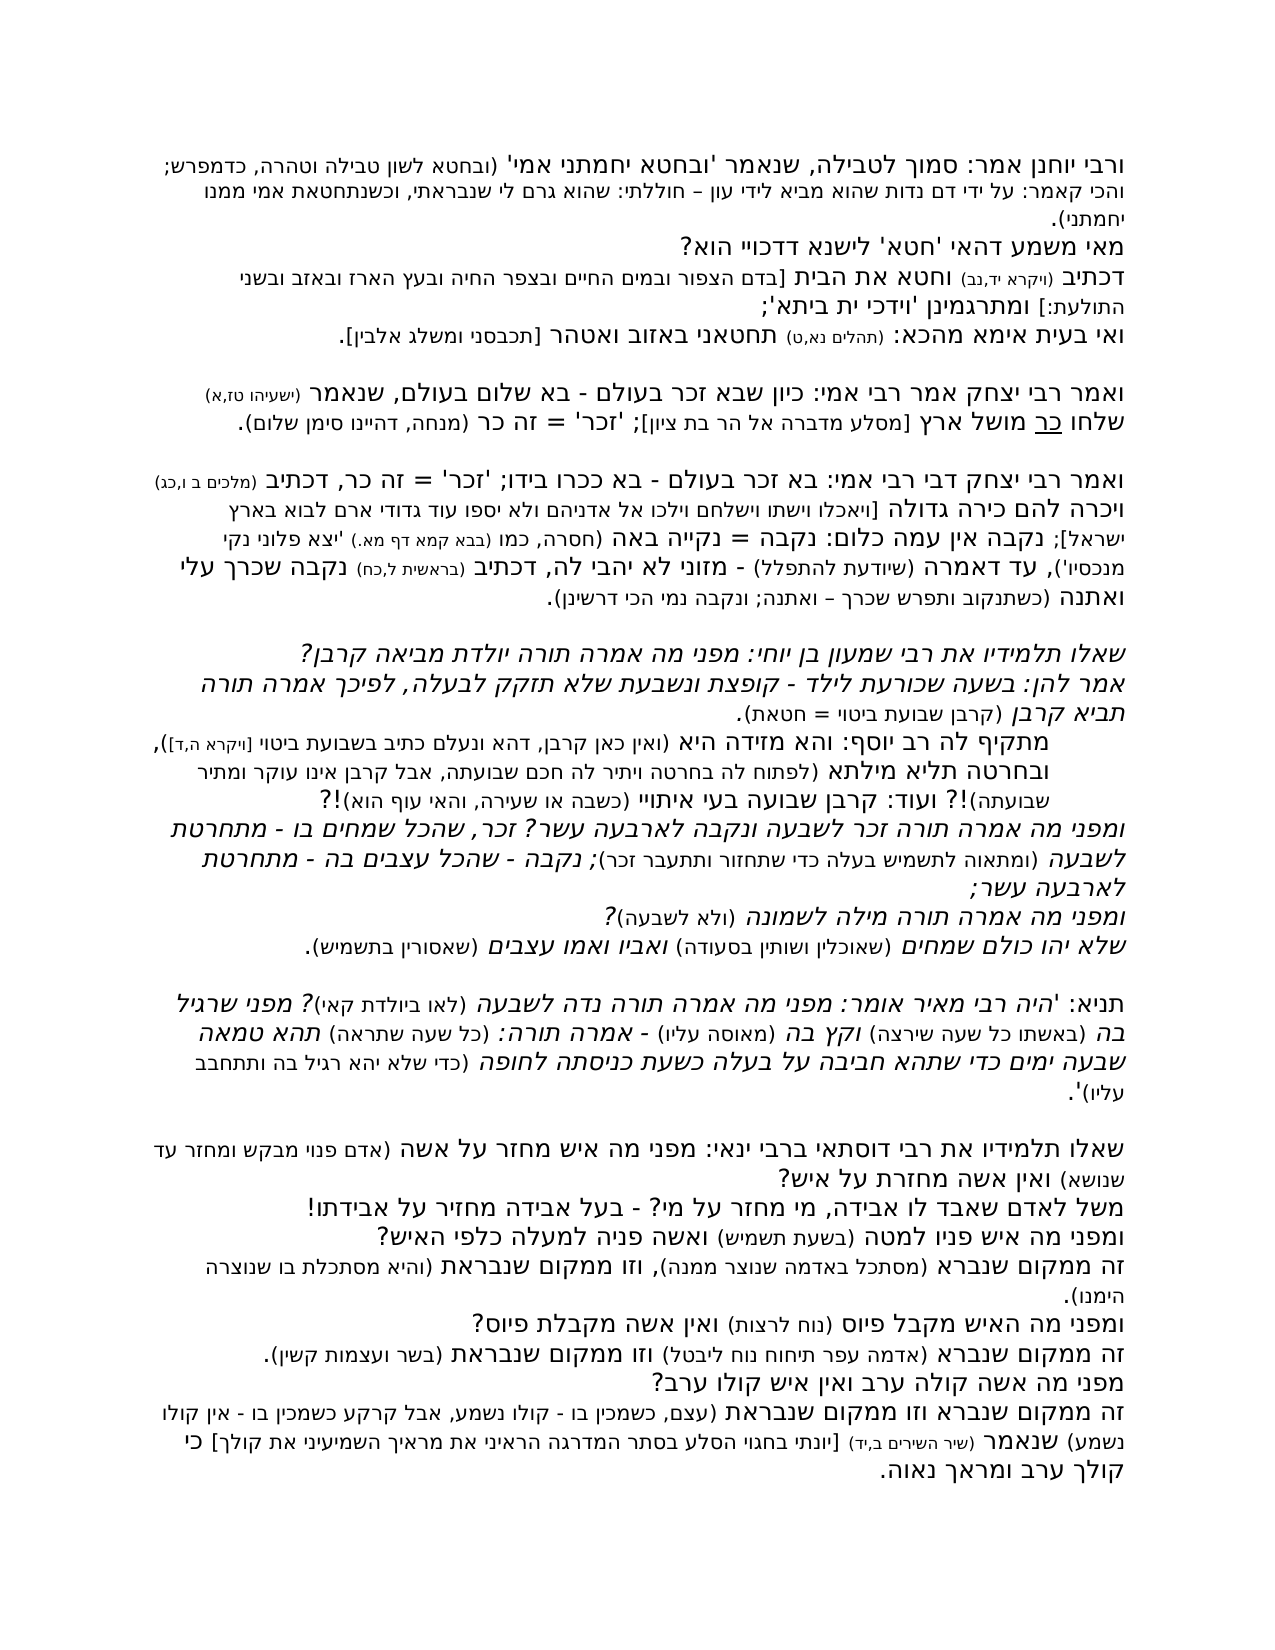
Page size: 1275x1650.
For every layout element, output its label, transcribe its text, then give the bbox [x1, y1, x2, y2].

text ומפני מה איש פניו למטה (בשעת תשמיש) ואשה פניה למעלה כלפי האיש? [150, 1222, 1125, 1251]
text זה ממקום שנברא (אדמה עפר תיחוח נוח ליבטל) וזו ממקום שנבראת (בשר ועצמות קשין). [150, 1339, 1125, 1368]
text ומפני מה האיש מקבל פיוס (נוח לרצות) ואין אשה מקבלת פיוס? [150, 1310, 1125, 1339]
text ומפני מה אמרה תורה מילה לשמונה (ולא לשבעה)? [150, 902, 1125, 931]
text ואמר רבי יצחק אמר רבי אמי: כיון שבא זכר בעולם - בא שלום בעולם, שנאמר (ישעיהו טז,א) שלחו כר מושל ארץ [מסלע מדברה אל הר בת ציון]; 'זכר' = זה כר (מנחה, דהיינו סימן שלום). [150, 378, 1125, 436]
text מאי משמע דהאי 'חטא' לישנא דדכויי הוא? [150, 233, 1125, 262]
text דכתיב (ויקרא יד,נב) וחטא את הבית [בדם הצפור ובמים החיים ובצפר החיה ובעץ הארז ובאזב ובשני התולעת:] ומתרגמינן 'וידכי ית ביתא'; [150, 262, 1125, 320]
text משל לאדם שאבד לו אבידה, מי מחזר על מי? - בעל אבידה מחזיר על אבידתו! [150, 1193, 1125, 1222]
text ומפני מה אמרה תורה זכר לשבעה ונקבה לארבעה עשר? זכר, שהכל שמחים בו - מתחרטת לשבעה (ומתאוה לתשמיש בעלה כדי שתחזור ותתעבר זכר); נקבה - שהכל עצבים בה - מתחרטת לארבעה עשר; [150, 815, 1125, 902]
text זה ממקום שנברא (מסתכל באדמה שנוצר ממנה), וזו ממקום שנבראת (והיא מסתכלת בו שנוצרה הימנו). [150, 1251, 1125, 1310]
text שאלו תלמידיו את רבי דוסתאי ברבי ינאי: מפני מה איש מחזר על אשה (אדם פנוי מבקש ומחזר עד שנושא) ואין אשה מחזרת על איש? [150, 1135, 1125, 1193]
text תניא: 'היה רבי מאיר אומר: מפני מה אמרה תורה נדה לשבעה (לאו ביולדת קאי)? מפני שרגיל בה (באשתו כל שעה שירצה) וקץ בה (מאוסה עליו) - אמרה תורה: (כל שעה שתראה) תהא טמאה שבעה ימים כדי שתהא חביבה על בעלה כשעת כניסתה לחופה (כדי שלא יהא רגיל בה ותתחבב עליו)'. [150, 989, 1125, 1106]
text מפני מה אשה קולה ערב ואין איש קולו ערב? [150, 1368, 1125, 1397]
text שלא יהו כולם שמחים (שאוכלין ושותין בסעודה) ואביו ואמו עצבים (שאסורין בתשמיש). [150, 931, 1125, 961]
text מתקיף לה רב יוסף: והא מזידה היא (ואין כאן קרבן, דהא ונעלם כתיב בשבועת ביטוי [ויקרא ה,ד]), ובחרטה תליא מילתא (לפתוח לה בחרטה ויתיר לה חכם שבועתה, אבל קרבן אינו עוקר ומתיר שבועתה)!? ועוד: קרבן שבועה בעי איתויי (כשבה או שעירה, והאי עוף הוא)!? [150, 727, 1050, 815]
text שאלו תלמידיו את רבי שמעון בן יוחי: מפני מה אמרה תורה יולדת מביאה קרבן? [150, 640, 1125, 669]
text זה ממקום שנברא וזו ממקום שנבראת (עצם, כשמכין בו - קולו נשמע, אבל קרקע כשמכין בו - אין קולו נשמע) שנאמר (שיר השירים ב,יד) [יונתי בחגוי הסלע בסתר המדרגה הראיני את מראיך השמיעיני את קולך] כי קולך ערב ומראך נאוה. [150, 1397, 1125, 1485]
text אמר להן: בשעה שכורעת לילד - קופצת ונשבעת שלא תזקק לבעלה, לפיכך אמרה תורה תביא קרבן (קרבן שבועת ביטוי = חטאת). [150, 669, 1125, 727]
text ואמר רבי יצחק דבי רבי אמי: בא זכר בעולם - בא ככרו בידו; 'זכר' = זה כר, דכתיב (מלכים ב ו,כג) ויכרה להם כירה גדולה [ויאכלו וישתו וישלחם וילכו אל אדניהם ולא יספו עוד גדודי ארם לבוא בארץ ישראל]; נקבה אין עמה כלום: נקבה = נקייה באה (חסרה, כמו (בבא קמא דף מא.) 'יצא פלוני נקי מנכסיו'), עד דאמרה (שיודעת להתפלל) - מזוני לא יהבי לה, דכתיב (בראשית ל,כח) נקבה שכרך עלי ואתנה (כשתנקוב ותפרש שכרך – ואתנה; ונקבה נמי הכי דרשינן). [150, 465, 1125, 611]
text ורבי יוחנן אמר: סמוך לטבילה, שנאמר 'ובחטא יחמתני אמי' (ובחטא לשון טבילה וטהרה, כדמפרש; והכי קאמר: על ידי דם נדות שהוא מביא לידי עון – חוללתי: שהוא גרם לי שנבראתי, וכשנתחטאת אמי ממנו יחמתני). [150, 150, 1125, 233]
text ואי בעית אימא מהכא: (תהלים נא,ט) תחטאני באזוב ואטהר [תכבסני ומשלג אלבין]. [150, 320, 1125, 349]
